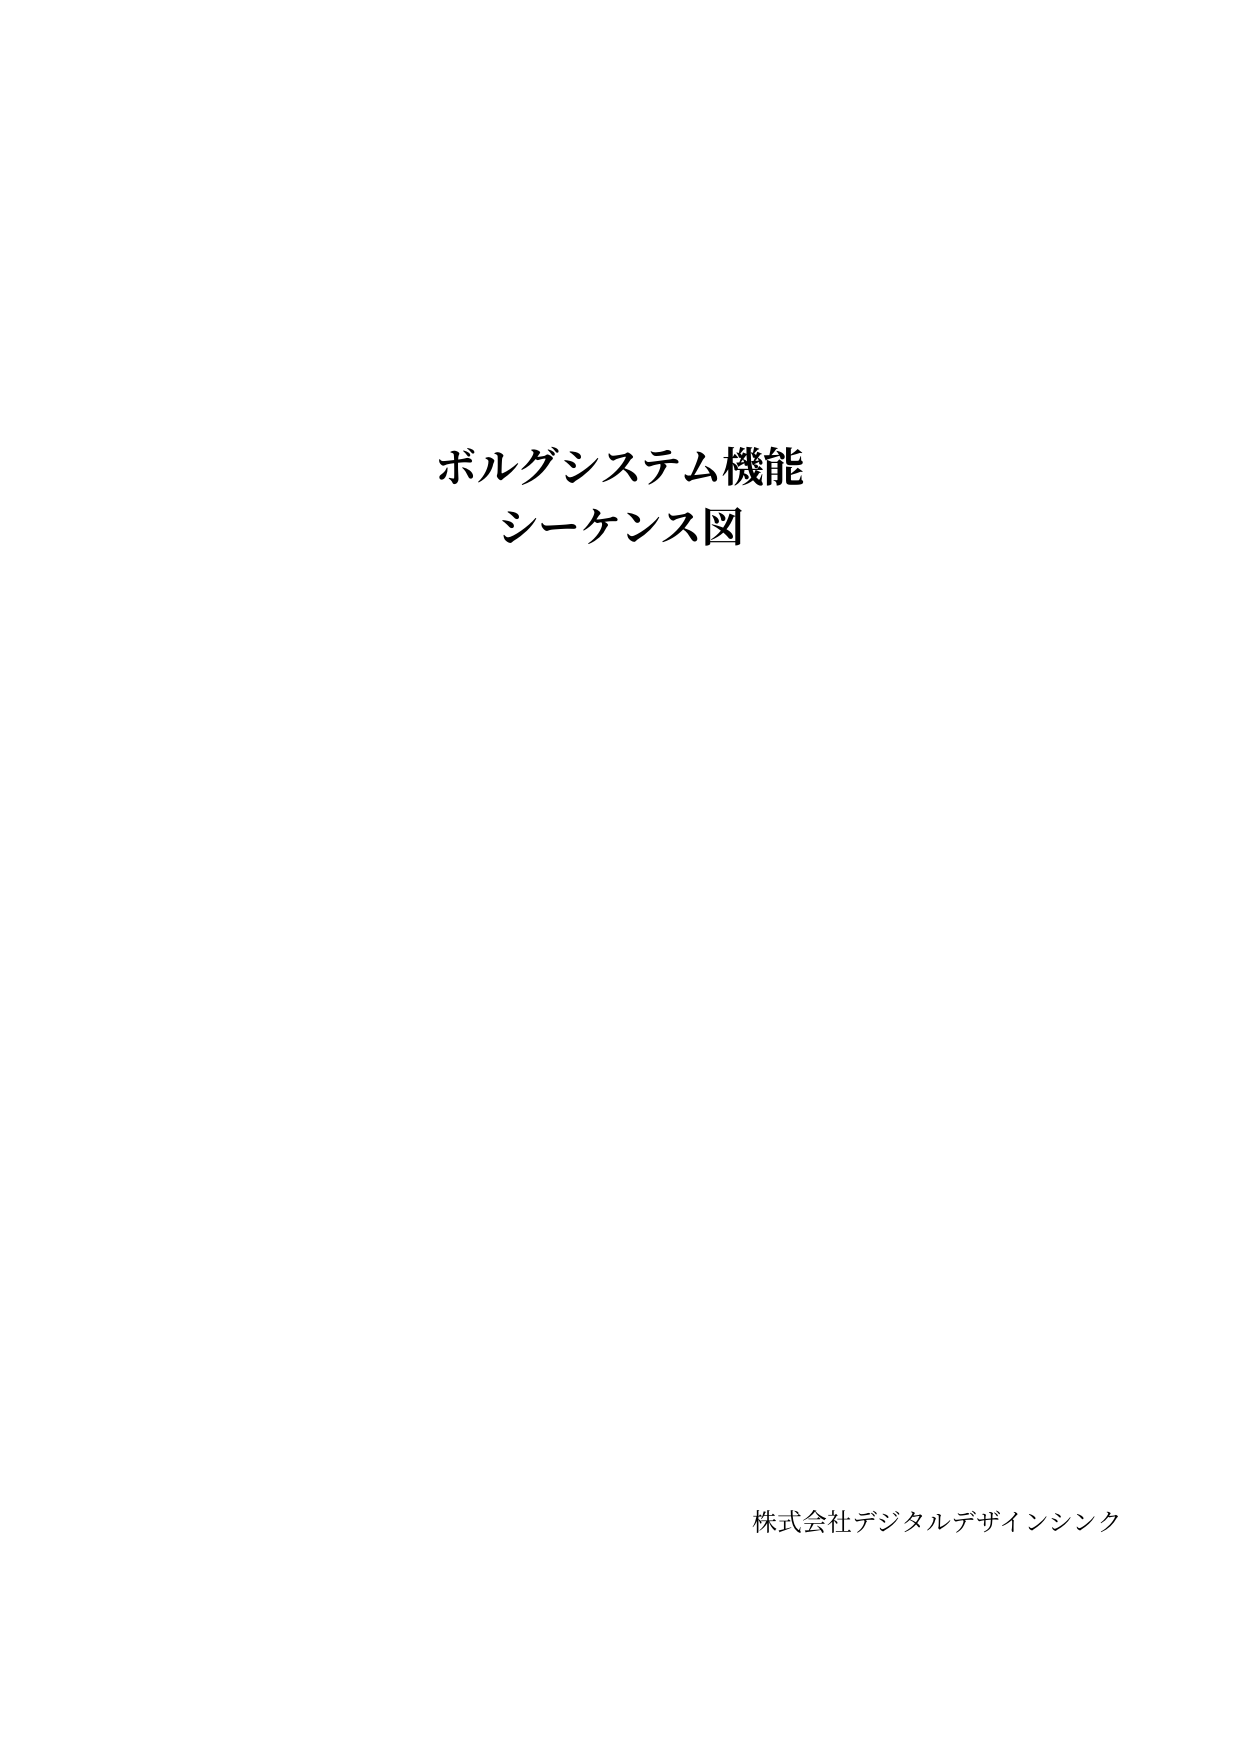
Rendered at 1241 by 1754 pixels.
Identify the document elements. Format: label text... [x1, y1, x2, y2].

text シーケンス図 [118, 494, 1122, 554]
text ボルグシステム機能 [118, 434, 1122, 494]
text 株式会社デジタルデザインシンク [118, 1503, 1122, 1539]
